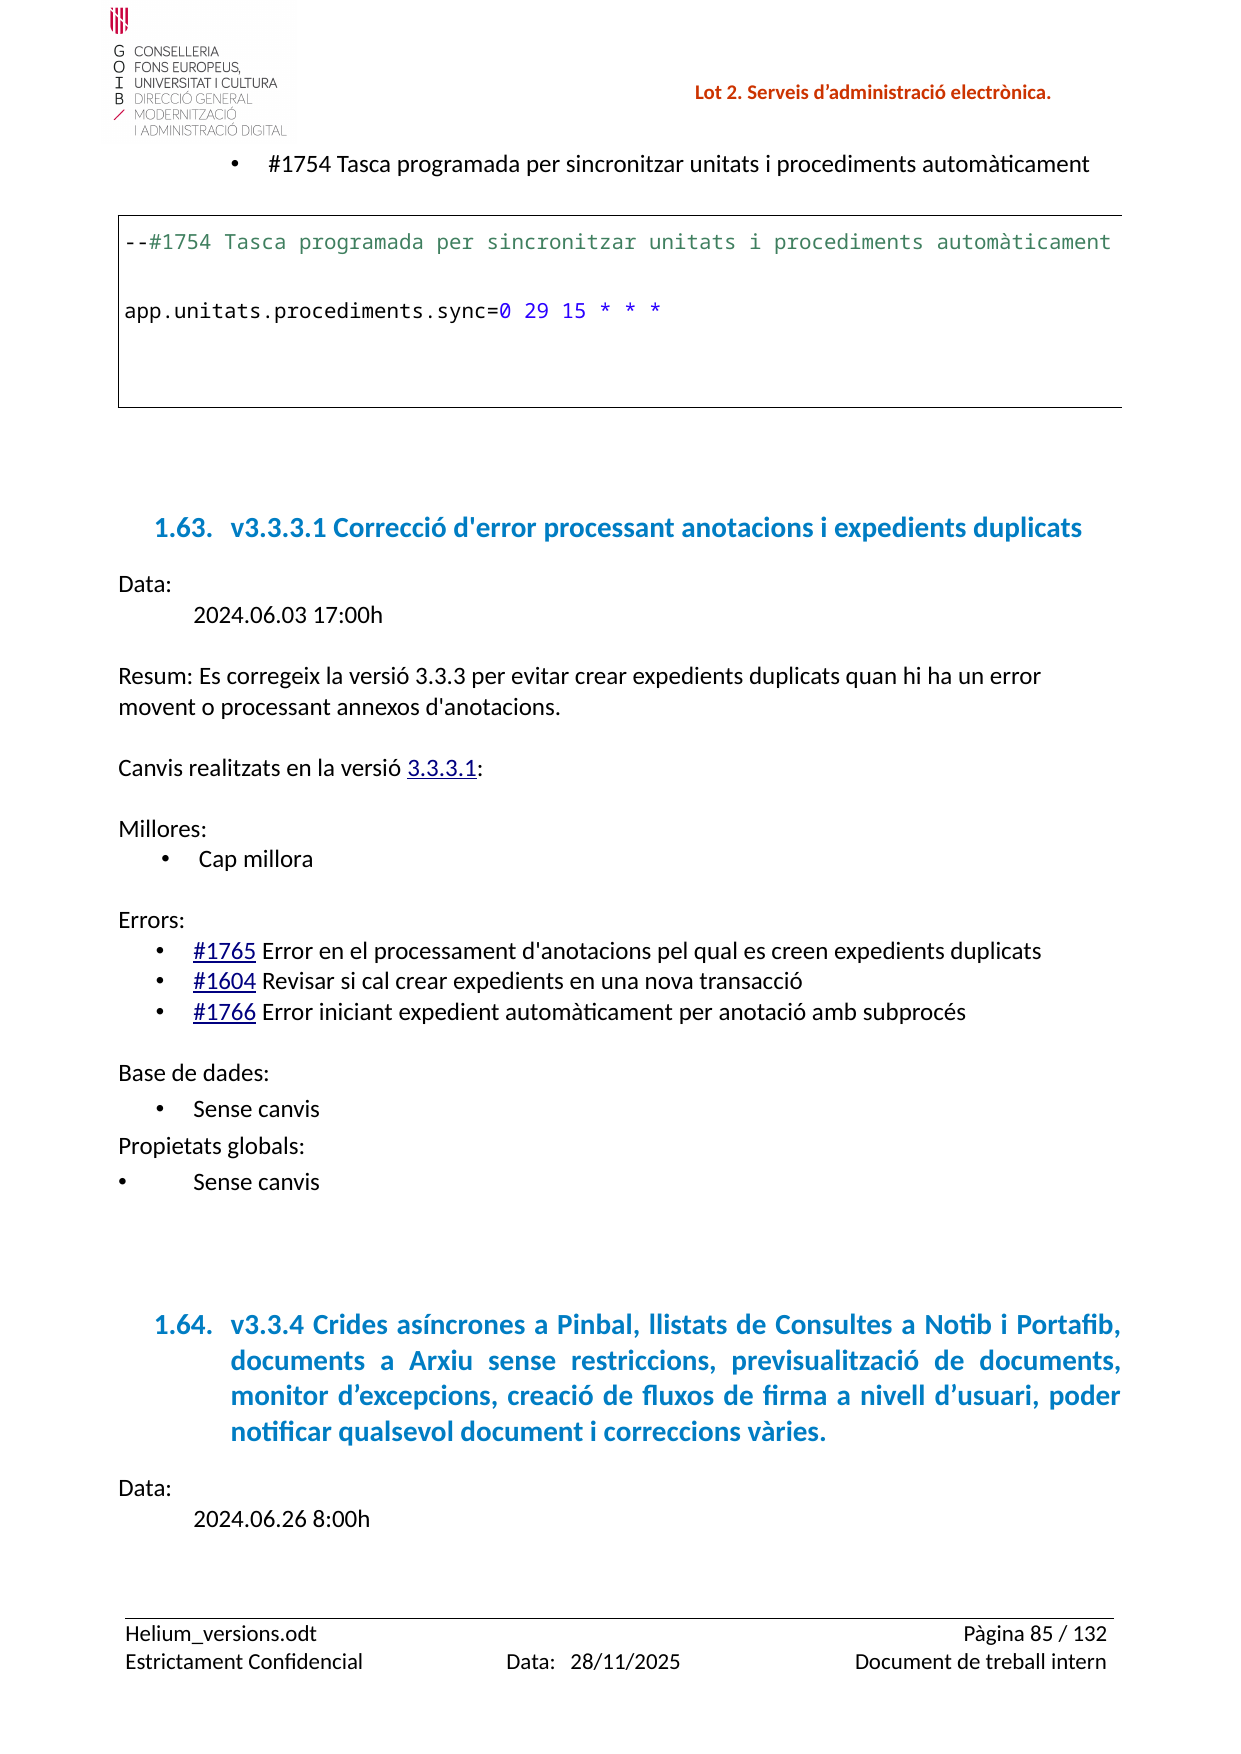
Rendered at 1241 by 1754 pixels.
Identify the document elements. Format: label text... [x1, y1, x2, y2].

text 2024.06.03 17:00h [118, 599, 1122, 630]
text 2024.06.26 8:00h [118, 1503, 1122, 1533]
list #1765 Error en el processament d'anotacions pel qual es creen expedients duplicats [156, 935, 1122, 965]
list Sense canvis [118, 1166, 1122, 1197]
text Propietats globals: [118, 1130, 1122, 1160]
list #1766 Error iniciant expedient automàticament per anotació amb subprocés [156, 996, 1122, 1026]
text Resum: Es corregeix la versió 3.3.3 per evitar crear expedients duplicats quan hi ha un error movent o processant annexos d'anotacions. [118, 660, 1122, 721]
text Millores: [118, 813, 1122, 843]
text Canvis realitzats en la versió 3.3.3.1: [118, 752, 1122, 782]
list #1604 Revisar si cal crear expedients en una nova transacció [156, 965, 1122, 996]
subtitle v3.3.3.1 Correcció d'error processant anotacions i expedients duplicats [153, 509, 1122, 545]
list Cap millora [161, 843, 1122, 874]
list Sense canvis [156, 1093, 1122, 1124]
text Data: [118, 569, 1122, 599]
text Data: [118, 1472, 1122, 1503]
picture [100, 0, 297, 144]
text Base de dades: [118, 1057, 1122, 1087]
table_header --#1754 Tasca programada per sincronitzar unitats i procediments automàticament app.unitats.procediments.sync=0 29 15 * * * [119, 216, 1122, 407]
subtitle v3.3.4 Crides asíncrones a Pinbal, llistats de Consultes a Notib i Portafib, documents a Arxiu sense restriccions, previsualització de documents, monitor d’excepcions, creació de fluxos de firma a nivell d’usuari, poder notificar qualsevol document i correccions vàries. [153, 1306, 1122, 1449]
text Errors: [118, 904, 1122, 935]
list #1754 Tasca programada per sincronitzar unitats i procediments automàticament [231, 148, 1122, 178]
